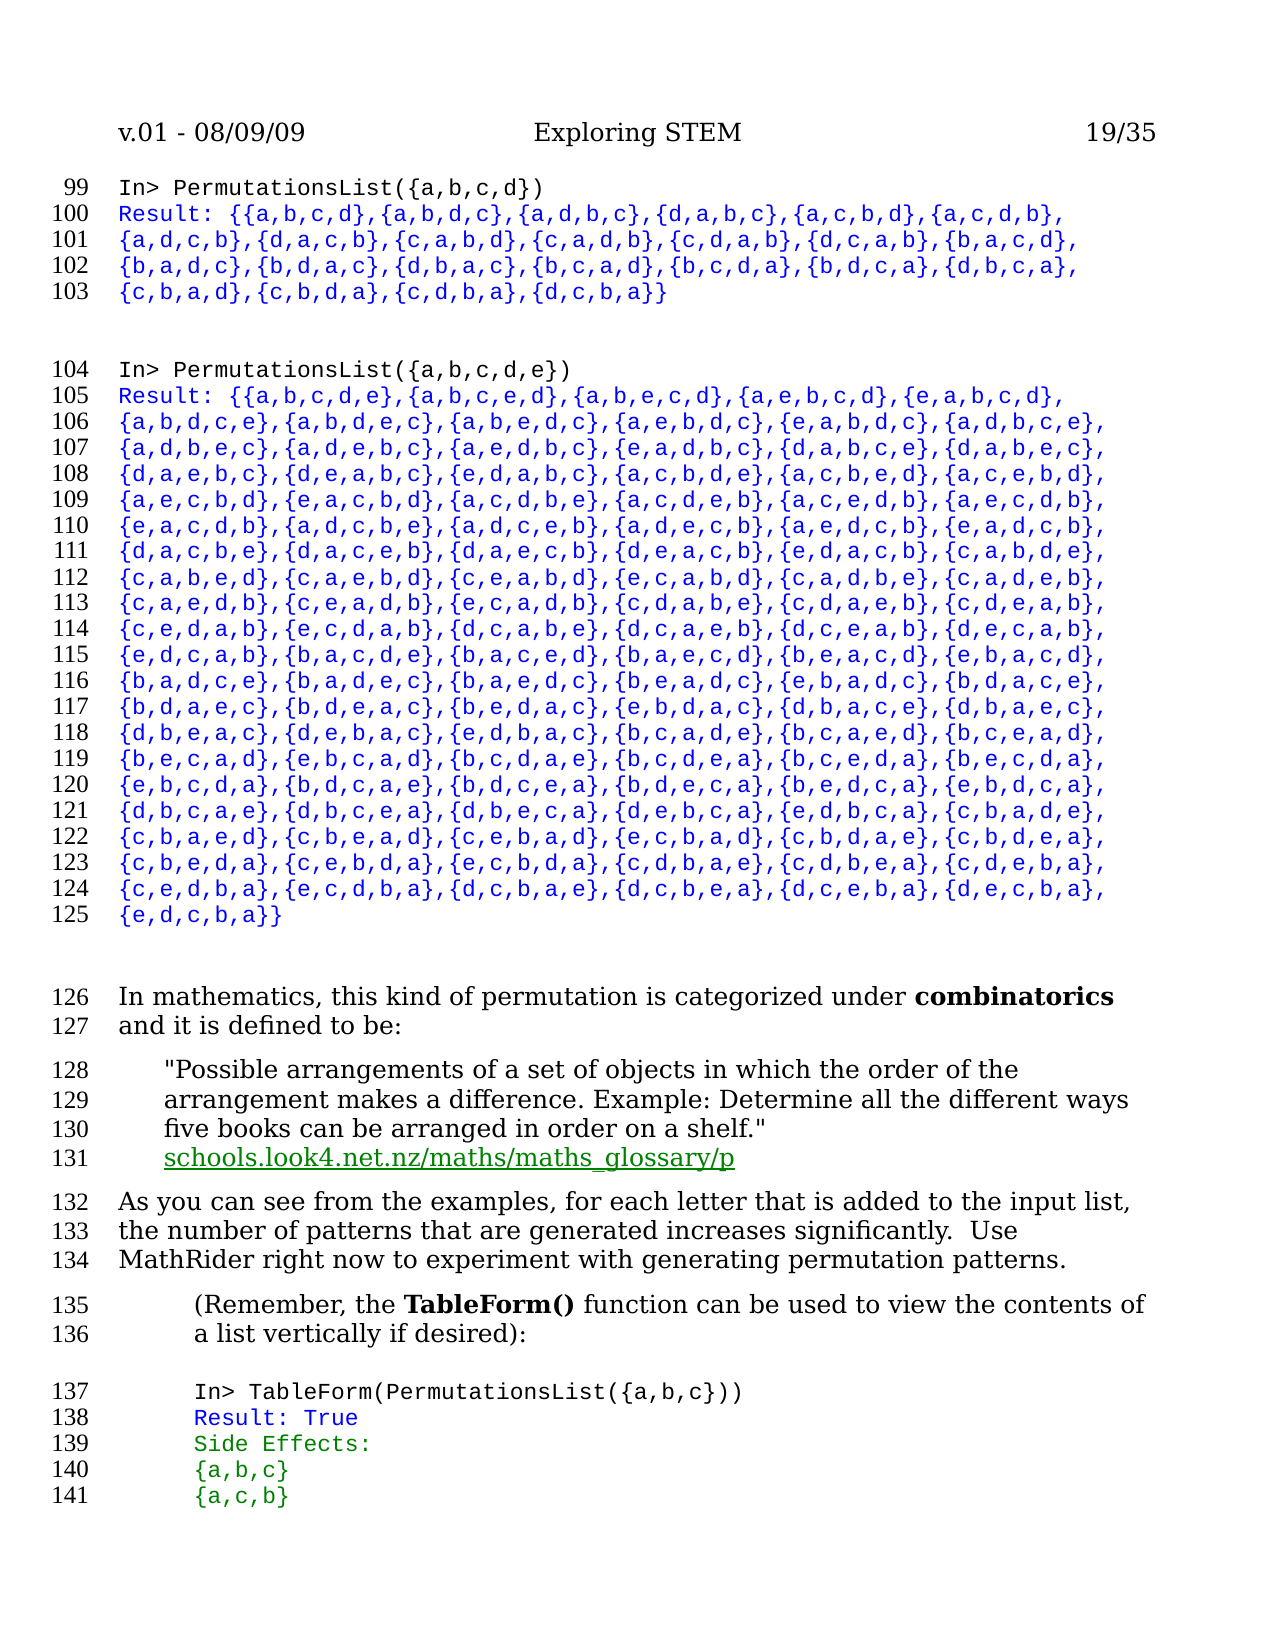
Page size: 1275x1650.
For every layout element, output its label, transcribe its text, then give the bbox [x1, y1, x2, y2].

text {a,c,b} [193, 1484, 1157, 1510]
text In> PermutationsList({a,b,c,d,e}) [118, 358, 1157, 384]
text Side Effects: [193, 1432, 1157, 1458]
text As you can see from the examples, for each letter that is added to the input list, the number of patterns that are generated increases significantly. Use MathRider right now to experiment with generating permutation patterns. [118, 1187, 1157, 1275]
text "Possible arrangements of a set of objects in which the order of the arrangement makes a difference. Example: Determine all the different ways five books can be arranged in order on a shelf." schools.look4.net.nz/maths/maths_glossary/p [163, 1056, 1157, 1172]
text Result: True [193, 1406, 1157, 1432]
text Result: {{a,b,c,d,e},{a,b,c,e,d},{a,b,e,c,d},{a,e,b,c,d},{e,a,b,c,d},{a,b,d,c,e},{a,b,d,e,c},{a,b,e,d,c},{a,e,b,d,c},{e,a,b,d,c},{a,d,b,c,e},{a,d,b,e,c},{a,d,e,b,c},{a,e,d,b,c},{e,a,d,b,c},{d,a,b,c,e},{d,a,b,e,c},{d,a,e,b,c},{d,e,a,b,c},{e,d,a,b,c},{a,c,b,d,e},{a,c,b,e,d},{a,c,e,b,d},{a,e,c,b,d},{e,a,c,b,d},{a,c,d,b,e},{a,c,d,e,b},{a,c,e,d,b},{a,e,c,d,b},{e,a,c,d,b},{a,d,c,b,e},{a,d,c,e,b},{a,d,e,c,b},{a,e,d,c,b},{e,a,d,c,b},{d,a,c,b,e},{d,a,c,e,b},{d,a,e,c,b},{d,e,a,c,b},{e,d,a,c,b},{c,a,b,d,e},{c,a,b,e,d},{c,a,e,b,d},{c,e,a,b,d},{e,c,a,b,d},{c,a,d,b,e},{c,a,d,e,b},{c,a,e,d,b},{c,e,a,d,b},{e,c,a,d,b},{c,d,a,b,e},{c,d,a,e,b},{c,d,e,a,b},{c,e,d,a,b},{e,c,d,a,b},{d,c,a,b,e},{d,c,a,e,b},{d,c,e,a,b},{d,e,c,a,b},{e,d,c,a,b},{b,a,c,d,e},{b,a,c,e,d},{b,a,e,c,d},{b,e,a,c,d},{e,b,a,c,d},{b,a,d,c,e},{b,a,d,e,c},{b,a,e,d,c},{b,e,a,d,c},{e,b,a,d,c},{b,d,a,c,e},{b,d,a,e,c},{b,d,e,a,c},{b,e,d,a,c},{e,b,d,a,c},{d,b,a,c,e},{d,b,a,e,c},{d,b,e,a,c},{d,e,b,a,c},{e,d,b,a,c},{b,c,a,d,e},{b,c,a,e,d},{b,c,e,a,d},{b,e,c,a,d},{e,b,c,a,d},{b,c,d,a,e},{b,c,d,e,a},{b,c,e,d,a},{b,e,c,d,a},{e,b,c,d,a},{b,d,c,a,e},{b,d,c,e,a},{b,d,e,c,a},{b,e,d,c,a},{e,b,d,c,a},{d,b,c,a,e},{d,b,c,e,a},{d,b,e,c,a},{d,e,b,c,a},{e,d,b,c,a},{c,b,a,d,e},{c,b,a,e,d},{c,b,e,a,d},{c,e,b,a,d},{e,c,b,a,d},{c,b,d,a,e},{c,b,d,e,a},{c,b,e,d,a},{c,e,b,d,a},{e,c,b,d,a},{c,d,b,a,e},{c,d,b,e,a},{c,d,e,b,a},{c,e,d,b,a},{e,c,d,b,a},{d,c,b,a,e},{d,c,b,e,a},{d,c,e,b,a},{d,e,c,b,a},{e,d,c,b,a}} [118, 384, 1157, 929]
text In mathematics, this kind of permutation is categorized under combinatorics and it is defined to be: [118, 982, 1157, 1041]
text Result: {{a,b,c,d},{a,b,d,c},{a,d,b,c},{d,a,b,c},{a,c,b,d},{a,c,d,b},{a,d,c,b},{d,a,c,b},{c,a,b,d},{c,a,d,b},{c,d,a,b},{d,c,a,b},{b,a,c,d},{b,a,d,c},{b,d,a,c},{d,b,a,c},{b,c,a,d},{b,c,d,a},{b,d,c,a},{d,b,c,a},{c,b,a,d},{c,b,d,a},{c,d,b,a},{d,c,b,a}} [118, 203, 1157, 306]
text {a,b,c} [193, 1458, 1157, 1484]
text In> TableForm(PermutationsList({a,b,c})) [193, 1380, 1157, 1406]
text (Remember, the TableForm() function can be used to view the contents of a list vertically if desired): [193, 1290, 1157, 1348]
text In> PermutationsList({a,b,c,d}) [118, 177, 1157, 203]
